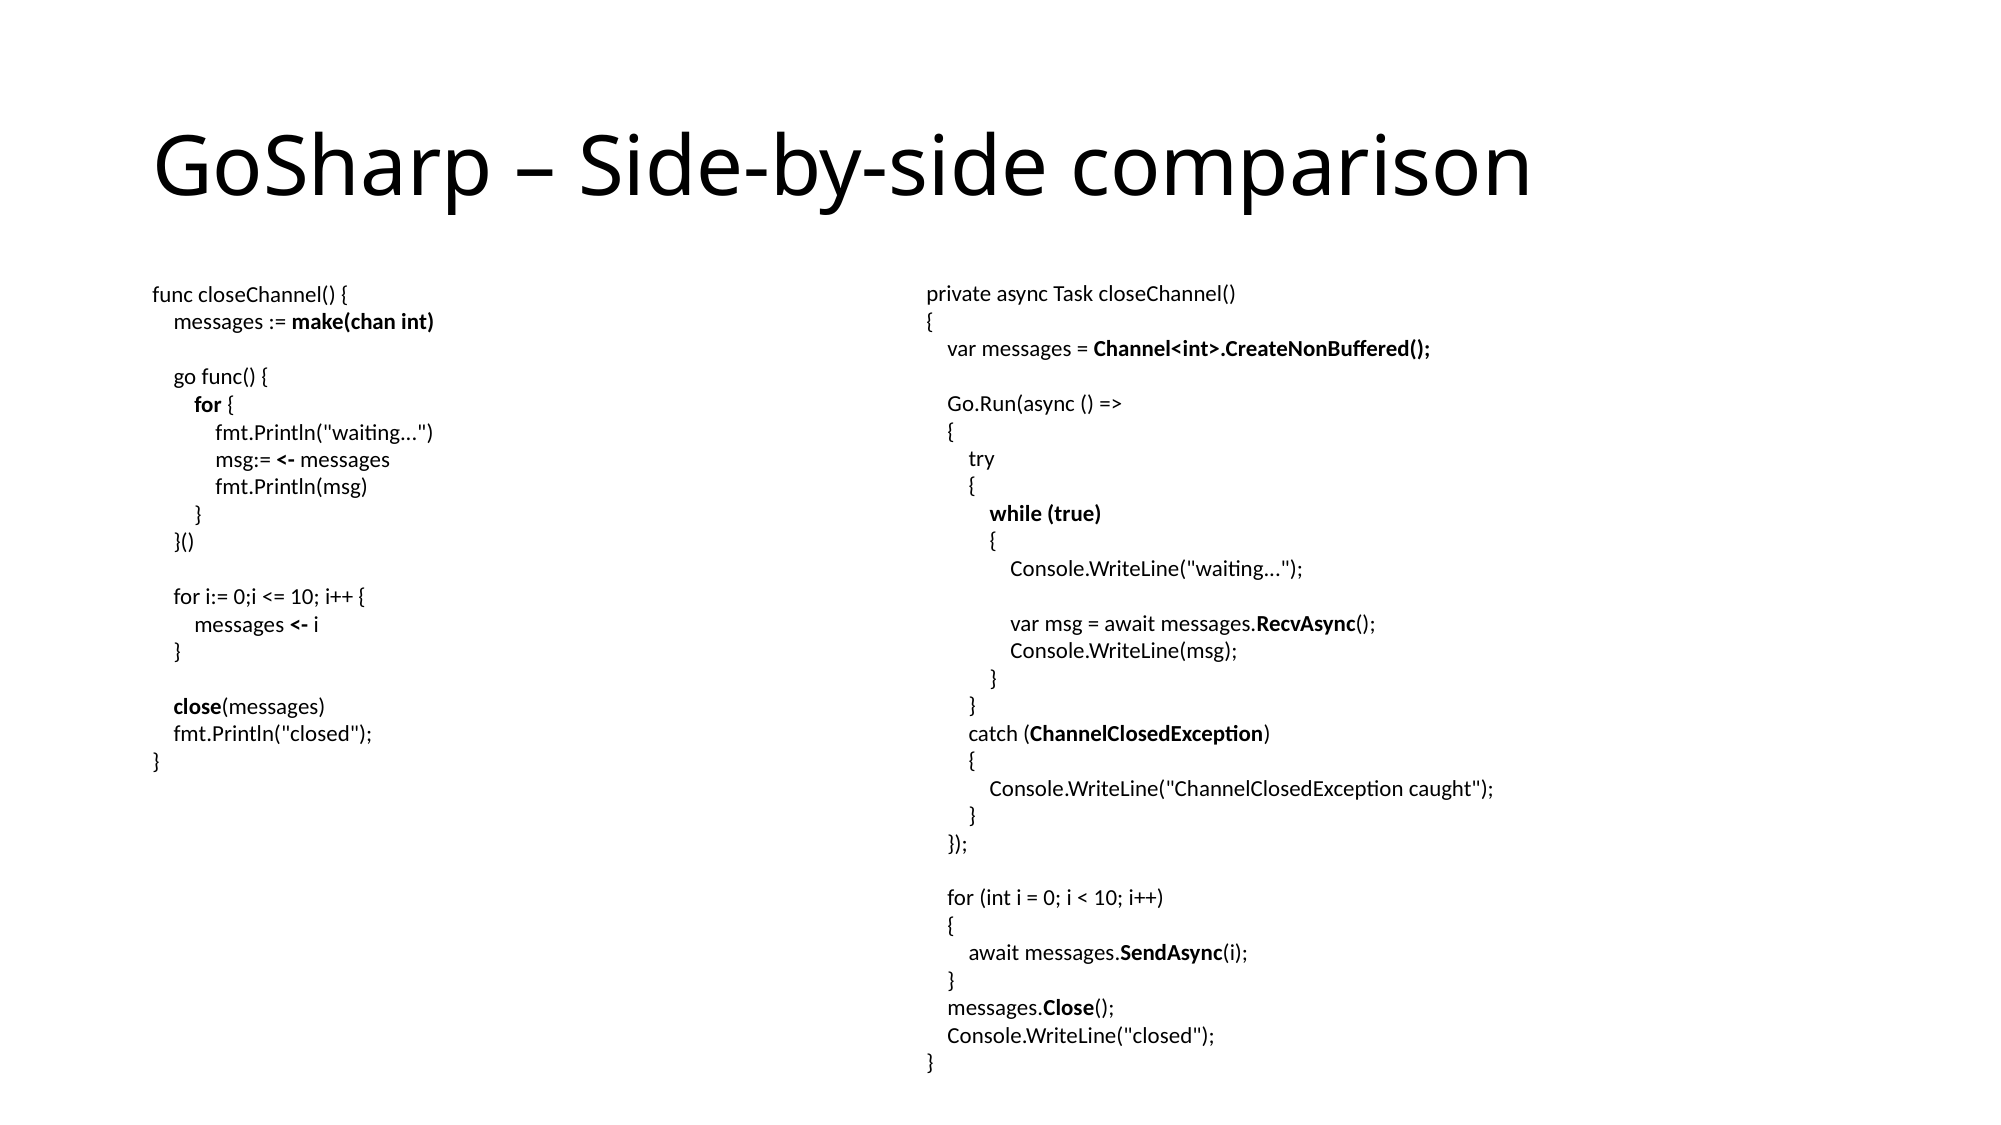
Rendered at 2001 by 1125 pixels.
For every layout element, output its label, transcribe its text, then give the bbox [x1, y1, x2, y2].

title GoSharp – Side-by-side comparison [137, 59, 1863, 278]
text_box func closeChannel() { messages := make(chan int) go func() { for { fmt.Println("waiting...") msg:= <- messages fmt.Println(msg) } }() for i:= 0;i <= 10; i++ { messages <- i } close(messages) fmt.Println("closed"); } [137, 272, 844, 788]
text_box private async Task closeChannel() { var messages = Channel<int>.CreateNonBuffered(); Go.Run(async () => { try { while (true) { Console.WriteLine("waiting..."); var msg = await messages.RecvAsync(); Console.WriteLine(msg); } } catch (ChannelClosedException) { Console.WriteLine("ChannelClosedException caught"); } }); for (int i = 0; i < 10; i++) { await messages.SendAsync(i); } messages.Close(); Console.WriteLine("closed"); } [911, 271, 1883, 1120]
